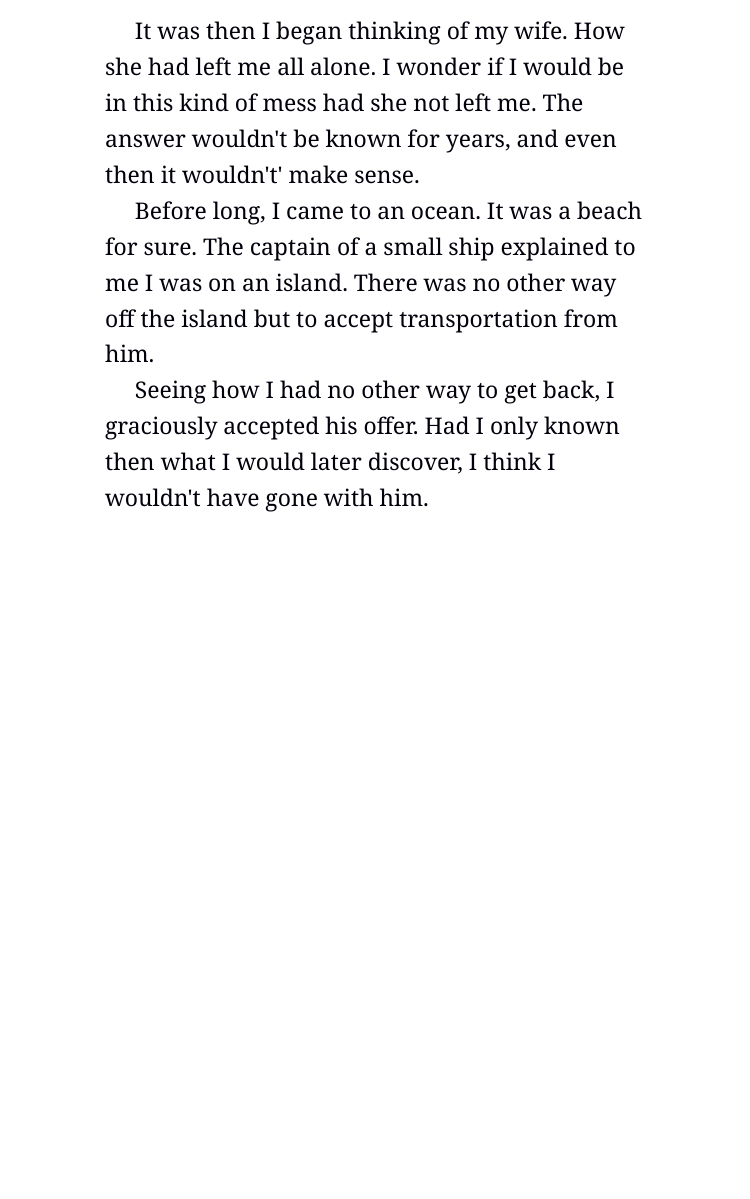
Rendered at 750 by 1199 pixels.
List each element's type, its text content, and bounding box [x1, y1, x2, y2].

text Seeing how I had no other way to get back, I graciously accepted his offer. Had I only known then what I would later discover, I think I wouldn't have gone with him. [105, 374, 645, 513]
text It was then I began thinking of my wife. How she had left me all alone. I wonder if I would be in this kind of mess had she not left me. The answer wouldn't be known for years, and even then it wouldn't' make sense. [105, 15, 645, 190]
text Before long, I came to an ocean. It was a beach for sure. The captain of a small ship explained to me I was on an island. There was no other way off the island but to accept transportation from him. [105, 195, 645, 370]
